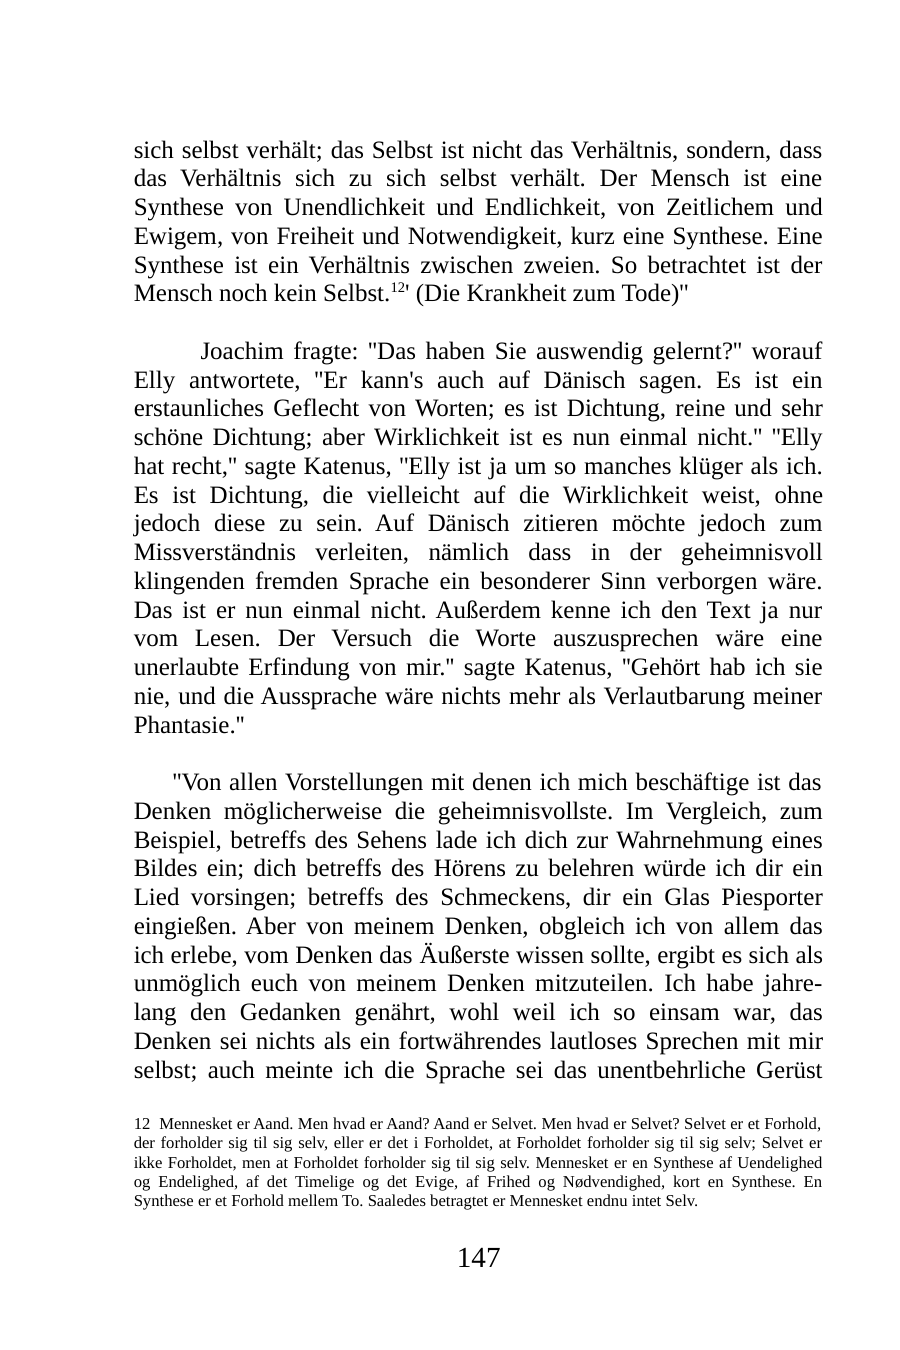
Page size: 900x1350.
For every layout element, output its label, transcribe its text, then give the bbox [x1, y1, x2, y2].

text Joachim fragte: ''Das haben Sie auswendig gelernt?'' worauf Elly antwortete, ''Er kann's auch auf Dänisch sagen. Es ist ein erstaunliches Geflecht von Worten; es ist Dichtung, reine und sehr schöne Dichtung; aber Wirklichkeit ist es nun einmal nicht.'' ''Elly hat recht,'' sagte Katenus, ''Elly ist ja um so manches klüger als ich. Es ist Dichtung, die vielleicht auf die Wirklichkeit weist, ohne jedoch diese zu sein. Auf Dänisch zitieren möchte jedoch zum Missverständnis verleiten, nämlich dass in der geheimnisvoll klingenden fremden Sprache ein besonderer Sinn verborgen wäre. Das ist er nun einmal nicht. Außerdem kenne ich den Text ja nur vom Lesen. Der Versuch die Worte auszusprechen wäre eine unerlaubte Erfindung von mir.'' sagte Katenus, ''Gehört hab ich sie nie, und die Aussprache wäre nichts mehr als Verlautbarung meiner Phantasie.'' [133, 336, 823, 738]
text sich selbst verhält; das Selbst ist nicht das Verhältnis, sondern, dass das Verhältnis sich zu sich selbst verhält. Der Mensch ist eine Synthese von Unendlichkeit und Endlichkeit, von Zeitlichem und Ewigem, von Freiheit und Notwendigkeit, kurz eine Synthese. Eine Synthese ist ein Verhältnis zwischen zweien. So betrachtet ist der Mensch noch kein Selbst.' (Die Krankheit zum Tode)'' [133, 135, 823, 307]
text Mennesket er Aand. Men hvad er Aand? Aand er Selvet. Men hvad er Selvet? Selvet er et Forhold, der forholder sig til sig selv, eller er det i Forholdet, at Forholdet forholder sig til sig selv; Selvet er ikke Forholdet, men at Forholdet forholder sig til sig selv. Mennesket er en Synthese af Uendelighed og Endelighed, af det Timelige og det Evige, af Frihed og Nødvendighed, kort en Synthese. En Synthese er et Forhold mellem To. Saaledes betragtet er Mennesket endnu intet Selv. [133, 1114, 823, 1210]
text ''Von allen Vorstellungen mit denen ich mich beschäftige ist das Denken möglicherweise die geheimnisvollste. Im Vergleich, zum Beispiel, betreffs des Sehens lade ich dich zur Wahrnehmung eines Bildes ein; dich betreffs des Hörens zu belehren würde ich dir ein Lied vorsingen; betreffs des Schmeckens, dir ein Glas Piesporter eingießen. Aber von meinem Denken, obgleich ich von allem das ich erlebe, vom Denken das Äußerste wissen sollte, ergibt es sich als unmöglich euch von meinem Denken mitzuteilen. Ich habe jahre-lang den Gedanken genährt, wohl weil ich so einsam war, das Denken sei nichts als ein fortwährendes lautloses Sprechen mit mir selbst; auch meinte ich die Sprache sei das unentbehrliche Gerüst [133, 767, 823, 1083]
